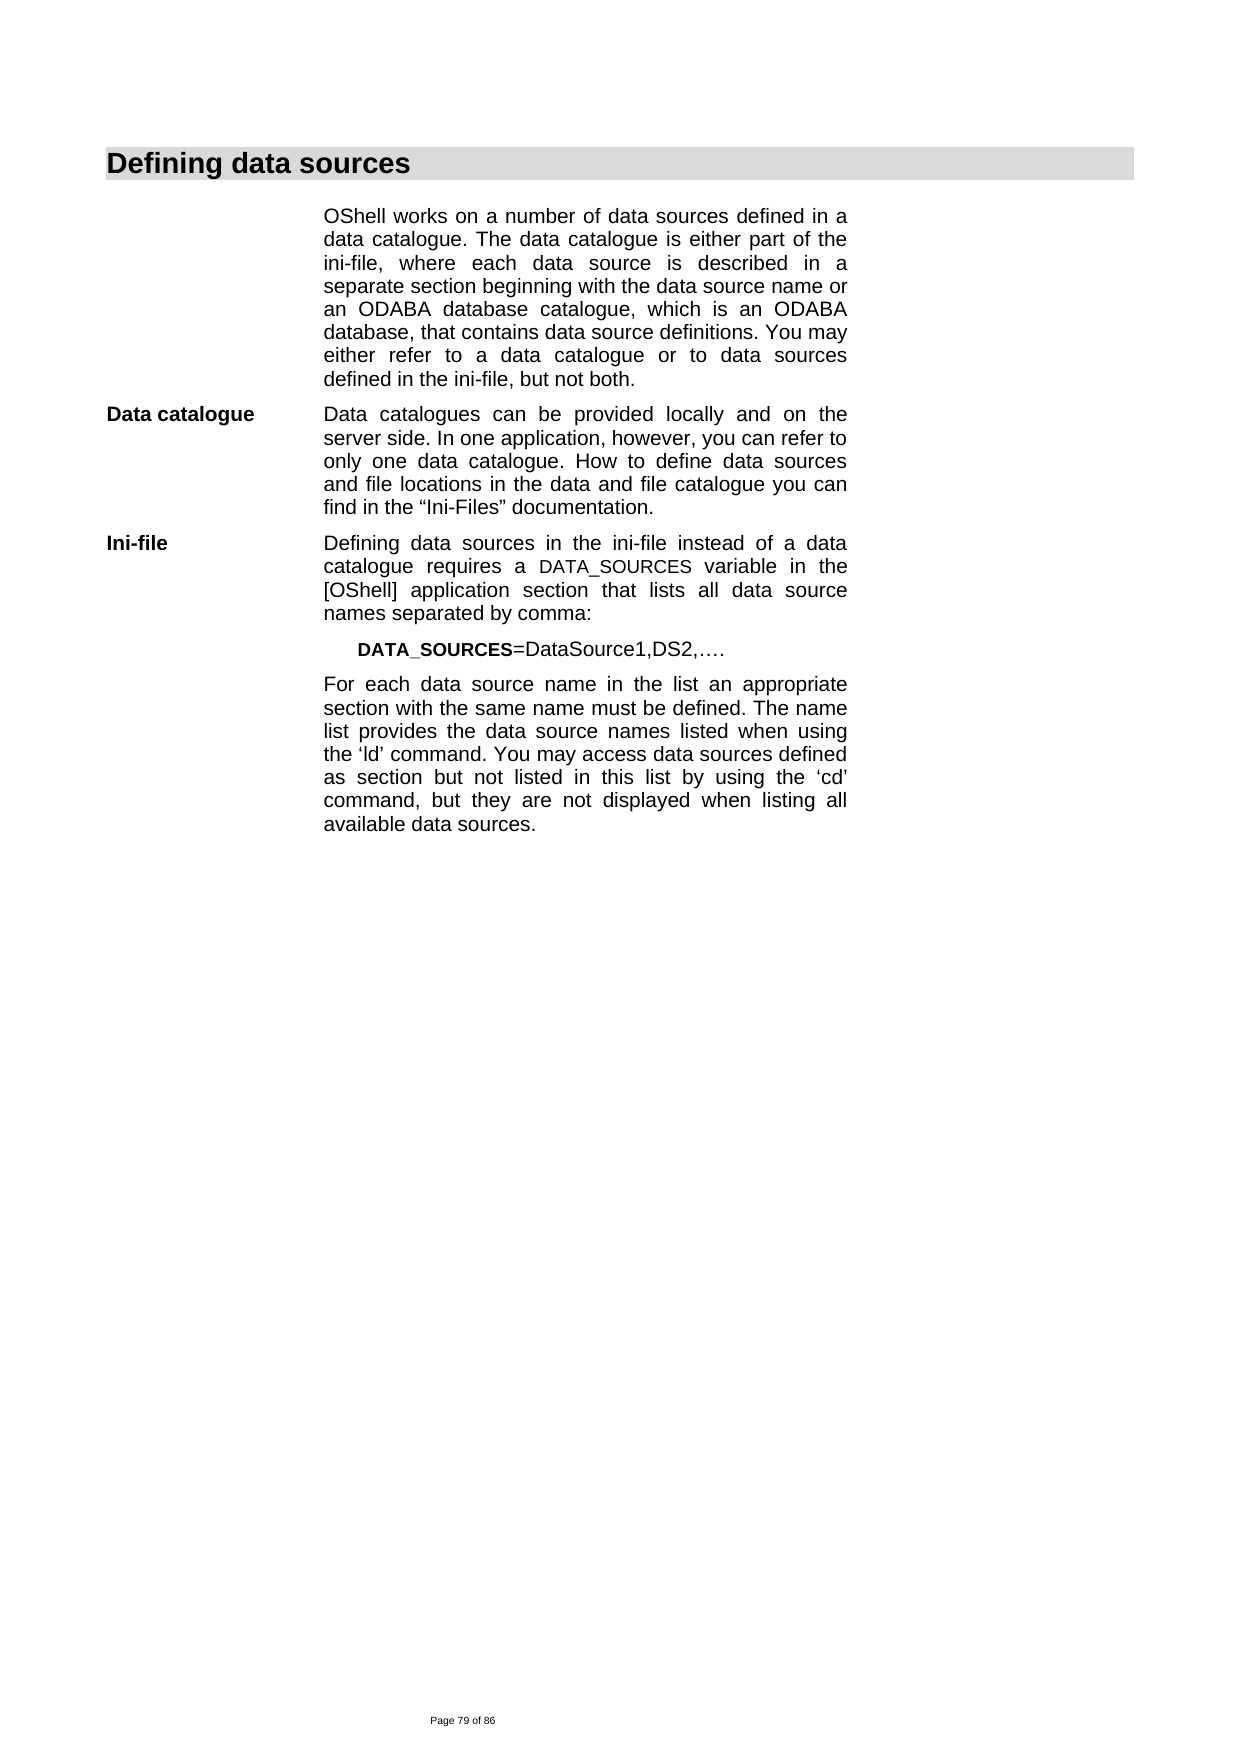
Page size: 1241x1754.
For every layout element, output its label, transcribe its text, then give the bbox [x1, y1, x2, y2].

table_header [95, 205, 312, 403]
table_cell Data catalogues can be provided locally and on the server side. In one application, however, you can refer to only one data catalogue. How to define data sources and file locations in the data and file catalogue you can find in the “Ini-Files” documentation. [312, 403, 859, 532]
table_cell Data catalogue [95, 403, 312, 532]
subtitle Defining data sources [106, 147, 1134, 180]
table_cell Defining data sources in the ini-file instead of a data catalogue requires a DATA_SOURCES variable in the [OShell] application section that lists all data source names separated by comma: DATA_SOURCES=DataSource1,DS2,…. For each data source name in the list an appropriate section with the same name must be defined. The name list provides the data source names listed when using the ‘ld’ command. You may access data sources defined as section but not listed in this list by using the ‘cd’ command, but they are not displayed when listing all available data sources. [312, 532, 859, 848]
table_cell Ini-file [95, 532, 312, 848]
table_header OShell works on a number of data sources defined in a data catalogue. The data catalogue is either part of the ini-file, where each data source is described in a separate section beginning with the data source name or an ODABA database catalogue, which is an ODABA database, that contains data source definitions. You may either refer to a data catalogue or to data sources defined in the ini-file, but not both. [312, 205, 859, 403]
